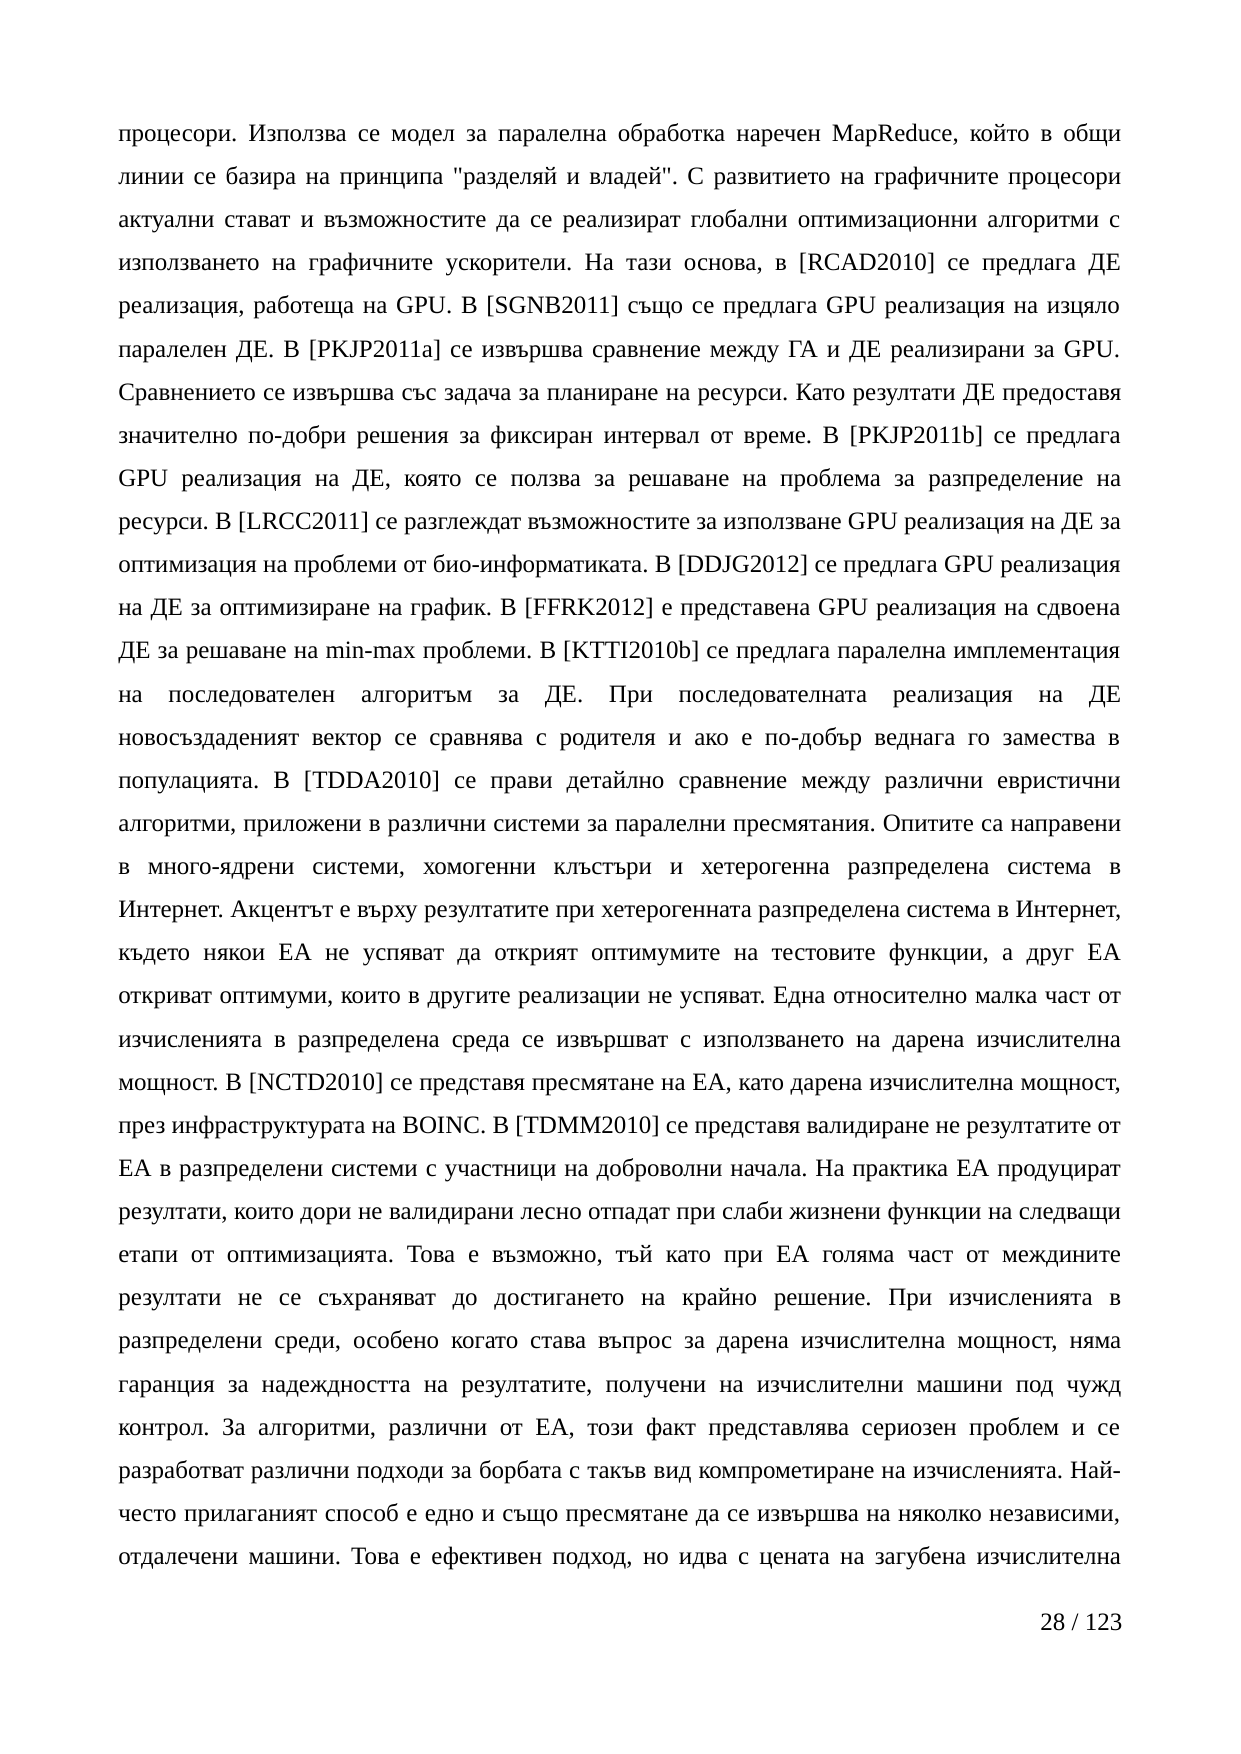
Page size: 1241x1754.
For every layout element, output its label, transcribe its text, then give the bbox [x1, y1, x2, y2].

text процесори. Използва се модел за паралелна обработка наречен MapReduce, който в общи линии се базира на принципа "разделяй и владей". С развитието на графичните процесори актуални стават и възможностите да се реализират глобални оптимизационни алгоритми с използването на графичните ускорители. На тази основа, в [RCAD2010] се предлага ДЕ реализация, работеща на GPU. В [SGNB2011] също се предлага GPU реализация на изцяло паралелен ДЕ. В [PKJP2011a] се извършва сравнение между ГА и ДЕ реализирани за GPU. Сравнението се извършва със задача за планиране на ресурси. Като резултати ДЕ предоставя значително по-добри решения за фиксиран интервал от време. В [PKJP2011b] се предлага GPU реализация на ДЕ, която се ползва за решаване на проблема за разпределение на ресурси. В [LRCC2011] се разглеждат възможностите за използване GPU реализация на ДЕ за оптимизация на проблеми от био-информатиката. В [DDJG2012] се предлага GPU реализация на ДЕ за оптимизиране на график. В [FFRK2012] е представена GPU реализация на сдвоена ДЕ за решаване на min-max проблеми. В [KTTI2010b] се предлага паралелна имплементация на последователен алгоритъм за ДЕ. При последователната реализация на ДЕ новосъздаденият вектор се сравнява с родителя и ако е по-добър веднага го замества в популацията. В [TDDA2010] се прави детайлно сравнение между различни евристични алгоритми, приложени в различни системи за паралелни пресмятания. Опитите са направени в много-ядрени системи, хомогенни клъстъри и хетерогенна разпределена система в Интернет. Акцентът е върху резултатите при хетерогенната разпределена система в Интернет, където някои ЕА не успяват да открият оптимумите на тестовите функции, а друг ЕА откриват оптимуми, които в другите реализации не успяват. Една относително малка част от изчисленията в разпределена среда се извършват с използването на дарена изчислителна мощност. В [NCTD2010] се представя пресмятане на ЕА, като дарена изчислителна мощност, през инфраструктурата на BOINC. В [TDMM2010] се представя валидиране не резултатите от ЕА в разпределени системи с участници на доброволни начала. На практика ЕА продуцират резултати, които дори не валидирани лесно отпадат при слаби жизнени функции на следващи етапи от оптимизацията. Това е възможно, тъй като при ЕА голяма част от междините резултати не се съхраняват до достигането на крайно решение. При изчисленията в разпределени среди, особено когато става въпрос за дарена изчислителна мощност, няма гаранция за надеждността на резултатите, получени на изчислителни машини под чужд контрол. За алгоритми, различни от ЕА, този факт представлява сериозен проблем и се разработват различни подходи за борбата с такъв вид компрометиране на изчисленията. Най-често прилаганият способ е едно и също пресмятане да се извършва на няколко независими, отдалечени машини. Това е ефективен подход, но идва с цената на загубена изчислителна [118, 118, 1122, 1570]
